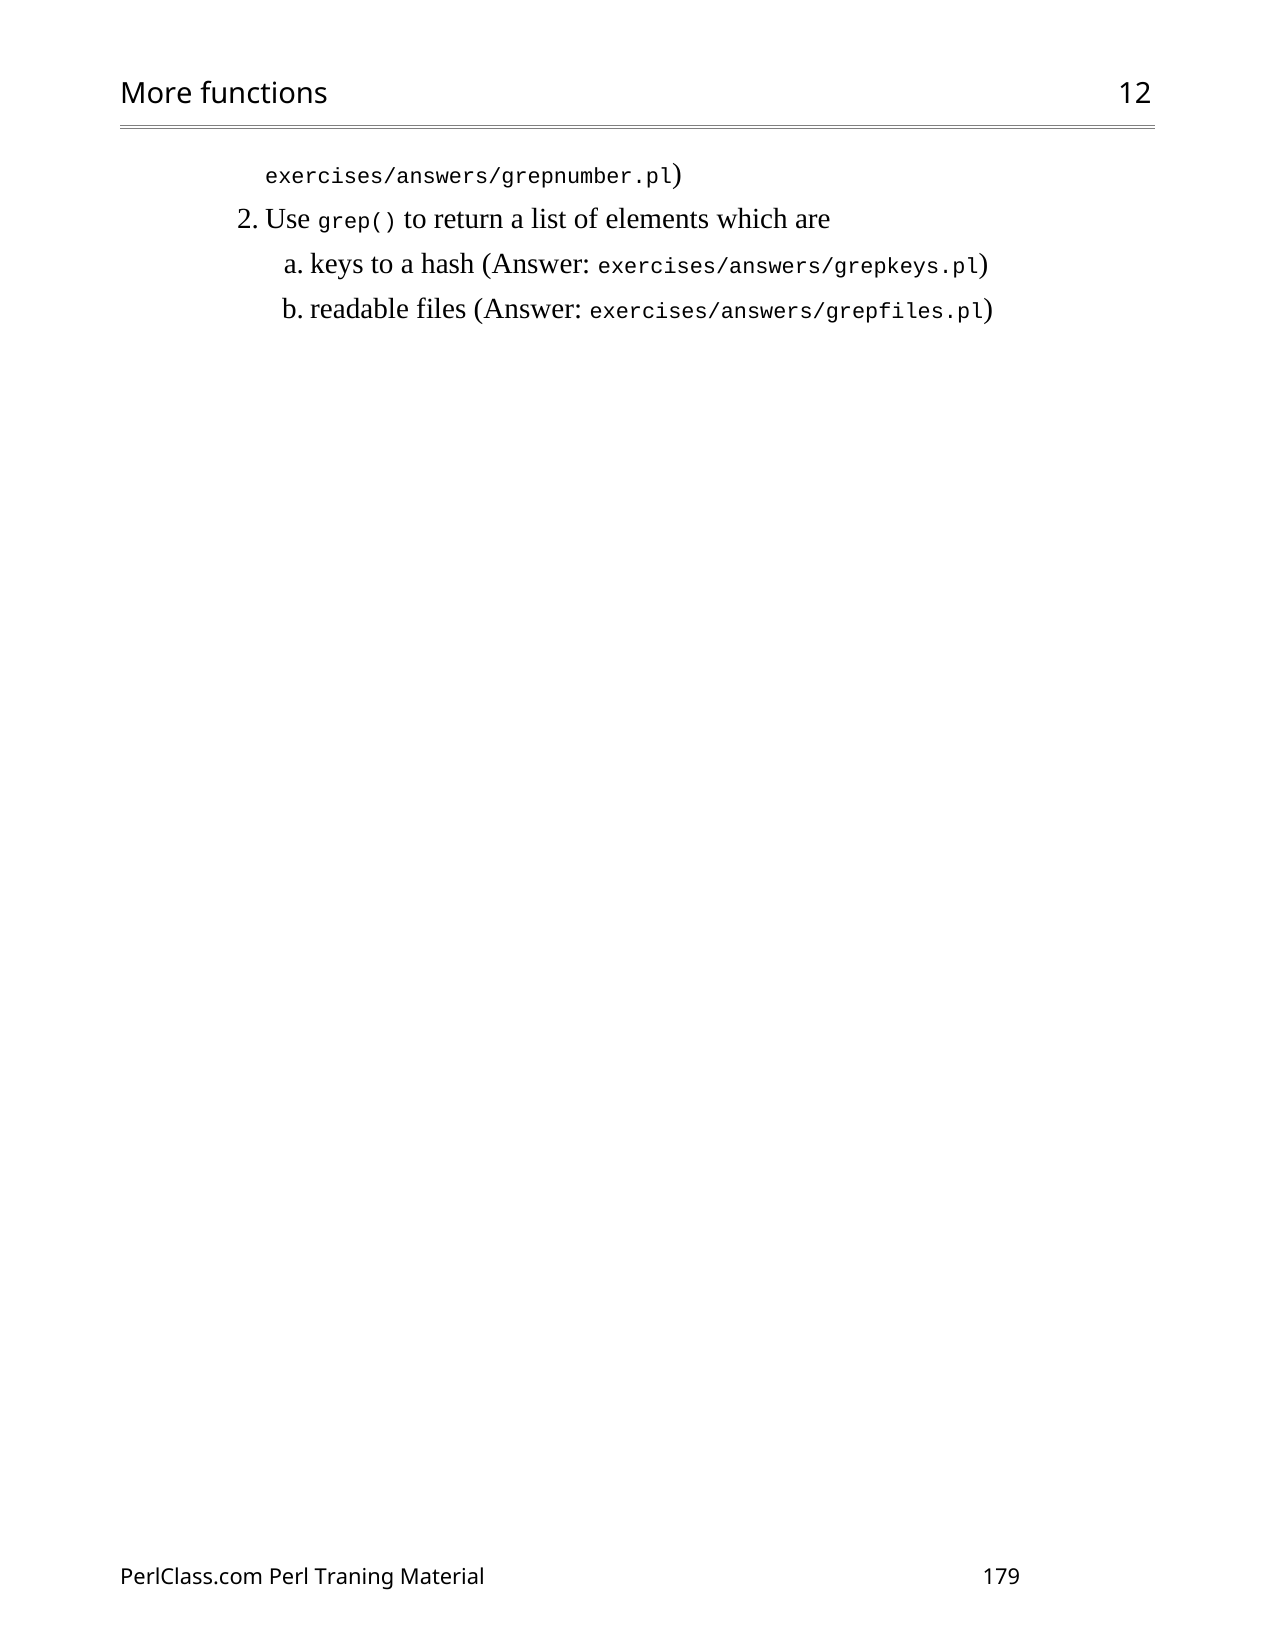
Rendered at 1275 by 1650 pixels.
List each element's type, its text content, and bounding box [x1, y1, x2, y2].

text 2. Use grep() to return a list of elements which are [220, 202, 1155, 235]
text b. readable files (Answer: exercises/answers/grepfiles.pl) [265, 293, 1155, 325]
text a. keys to a hash (Answer: exercises/answers/grepkeys.pl) [265, 247, 1155, 280]
text exercises/answers/grepnumber.pl) [220, 157, 1155, 190]
